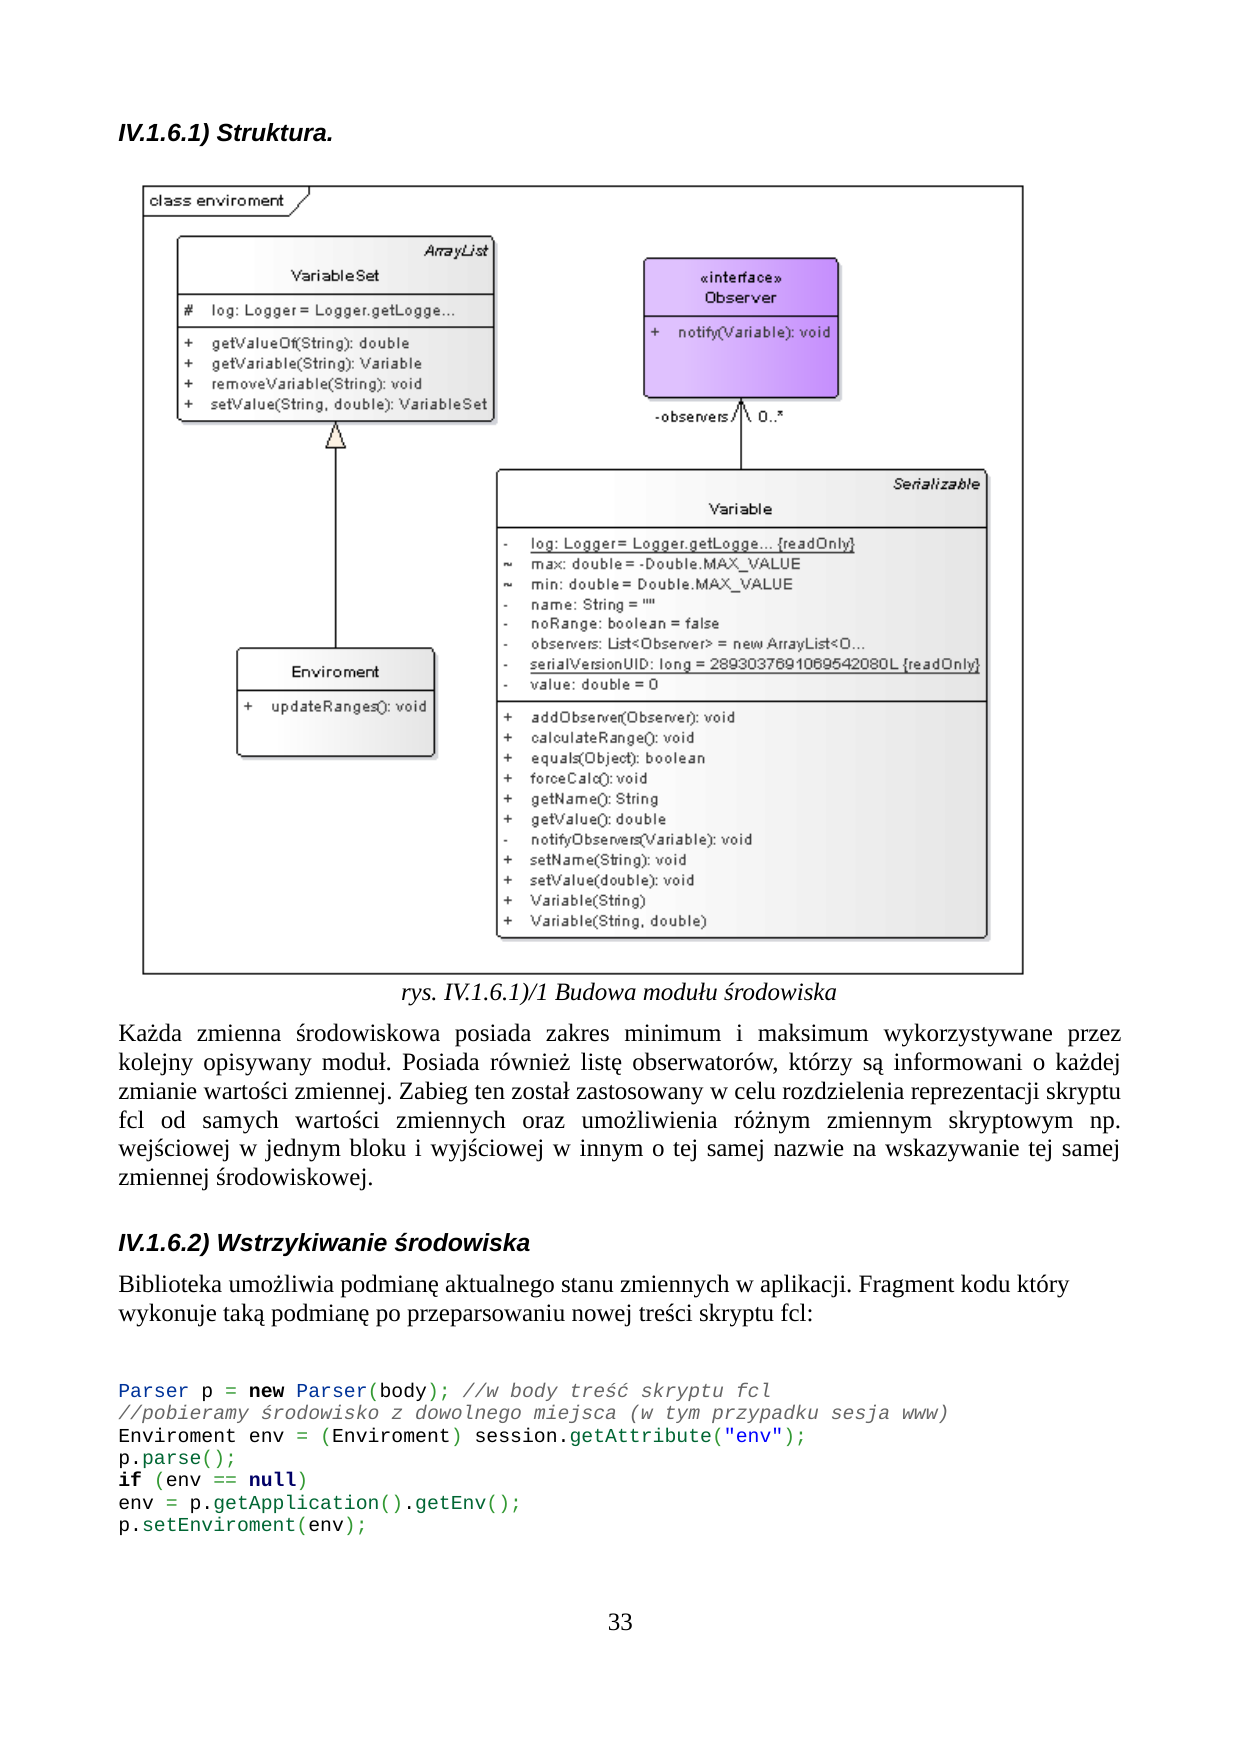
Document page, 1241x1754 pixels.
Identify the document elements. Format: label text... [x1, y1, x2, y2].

subtitle Struktura. [118, 118, 1122, 147]
picture [138, 182, 1027, 978]
text Biblioteka umożliwia podmianę aktualnego stanu zmiennych w aplikacji. Fragment kodu który wykonuje taką podmianę po przeparsowaniu nowej treści skryptu fcl: [118, 1269, 1122, 1327]
text p.parse(); [118, 1448, 1122, 1470]
text Każda zmienna środowiskowa posiada zakres minimum i maksimum wykorzystywane przez kolejny opisywany moduł. Posiada również listę obserwatorów, którzy są informowani o każdej zmianie wartości zmiennej. Zabieg ten został zastosowany w celu rozdzielenia reprezentacji skryptu fcl od samych wartości zmiennych oraz umożliwienia różnym zmiennym skryptowym np. wejściowej w jednym bloku i wyjściowej w innym o tej samej nazwie na wskazywanie tej samej zmiennej środowiskowej. [118, 1018, 1122, 1191]
text env = p.getApplication().getEnv(); [118, 1493, 1122, 1515]
text if (env == null) [118, 1470, 1122, 1493]
text p.setEnviroment(env); [118, 1515, 1122, 1538]
text //pobieramy środowisko z dowolnego miejsca (w tym przypadku sesja www) [118, 1403, 1122, 1426]
subtitle Wstrzykiwanie środowiska [118, 1228, 1122, 1257]
text rys. IV.1.6.1)/1 Budowa modułu środowiska [118, 172, 1122, 1006]
text Parser p = new Parser(body); //w body treść skryptu fcl [118, 1381, 1122, 1403]
text Enviroment env = (Enviroment) session.getAttribute("env"); [118, 1426, 1122, 1448]
